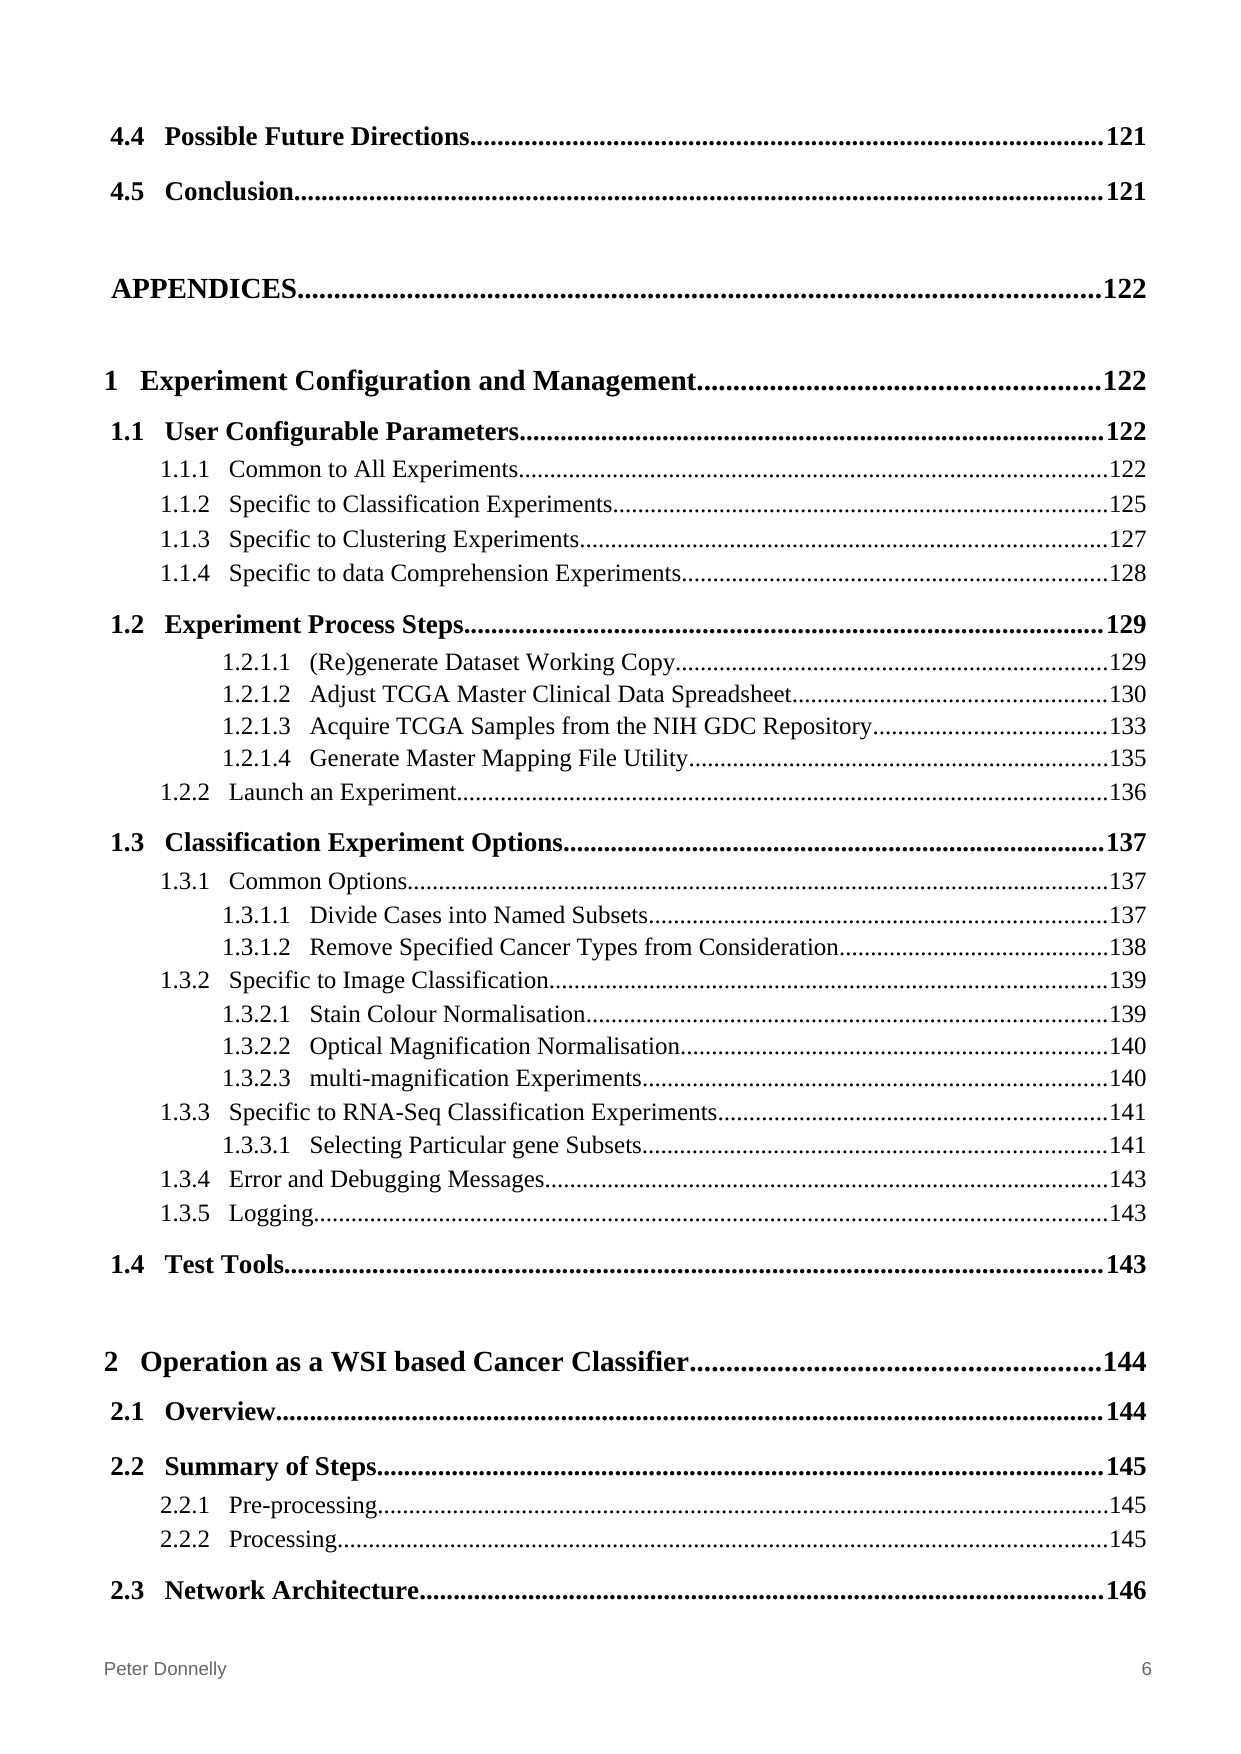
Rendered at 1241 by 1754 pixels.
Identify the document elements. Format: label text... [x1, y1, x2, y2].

text 1.1.4 Specific to data Comprehension Experiments 128 [154, 558, 1146, 587]
text 1.3.3.1 Selecting Particular gene Subsets 141 [216, 1130, 1146, 1159]
text 2.1 Overview 144 [103, 1395, 1146, 1426]
text 1.2.1.4 Generate Master Mapping File Utility 135 [216, 743, 1146, 772]
text 1.1 User Configurable Parameters 122 [103, 414, 1146, 446]
text 4.5 Conclusion 121 [103, 174, 1146, 206]
text 1.3.1.2 Remove Specified Cancer Types from Consideration 138 [216, 932, 1146, 961]
text APPENDICES 122 [103, 271, 1146, 304]
text 1.2.1.3 Acquire TCGA Samples from the NIH GDC Repository 133 [216, 711, 1146, 740]
text 1.3.1 Common Options 137 [154, 866, 1146, 895]
text 1.3 Classification Experiment Options 137 [103, 826, 1146, 857]
text 1.1.1 Common to All Experiments 122 [154, 454, 1146, 483]
text 2.2 Summary of Steps 145 [103, 1450, 1146, 1481]
text 1.3.2.2 Optical Magnification Normalisation 140 [216, 1031, 1146, 1060]
text 1 Experiment Configuration and Management 122 [103, 363, 1146, 397]
text 1.2.2 Launch an Experiment 136 [154, 777, 1146, 806]
text 1.2.1.2 Adjust TCGA Master Clinical Data Spreadsheet 130 [216, 679, 1146, 708]
text 2.3 Network Architecture 146 [103, 1574, 1146, 1605]
text 1.3.4 Error and Debugging Messages 143 [154, 1164, 1146, 1192]
text 1.3.3 Specific to RNA-Seq Classification Experiments 141 [154, 1097, 1146, 1126]
text 1.3.1.1 Divide Cases into Named Subsets 137 [216, 900, 1146, 928]
text 1.3.5 Logging 143 [154, 1198, 1146, 1227]
text 1.1.2 Specific to Classification Experiments 125 [154, 489, 1146, 518]
text 1.1.3 Specific to Clustering Experiments 127 [154, 524, 1146, 552]
text 1.3.2 Specific to Image Classification 139 [154, 965, 1146, 994]
text 1.2 Experiment Process Steps 129 [103, 608, 1146, 639]
text 1.4 Test Tools 143 [103, 1248, 1146, 1279]
text 1.3.2.1 Stain Colour Normalisation 139 [216, 999, 1146, 1028]
text 1.2.1.1 (Re)generate Dataset Working Copy 129 [216, 647, 1146, 675]
text 4.4 Possible Future Directions 121 [103, 120, 1146, 151]
text 2.2.1 Pre-processing 145 [154, 1490, 1146, 1519]
text 2 Operation as a WSI based Cancer Classifier 144 [103, 1344, 1146, 1377]
text 1.3.2.3 multi-magnification Experiments 140 [216, 1063, 1146, 1092]
text 2.2.2 Processing 145 [154, 1524, 1146, 1553]
